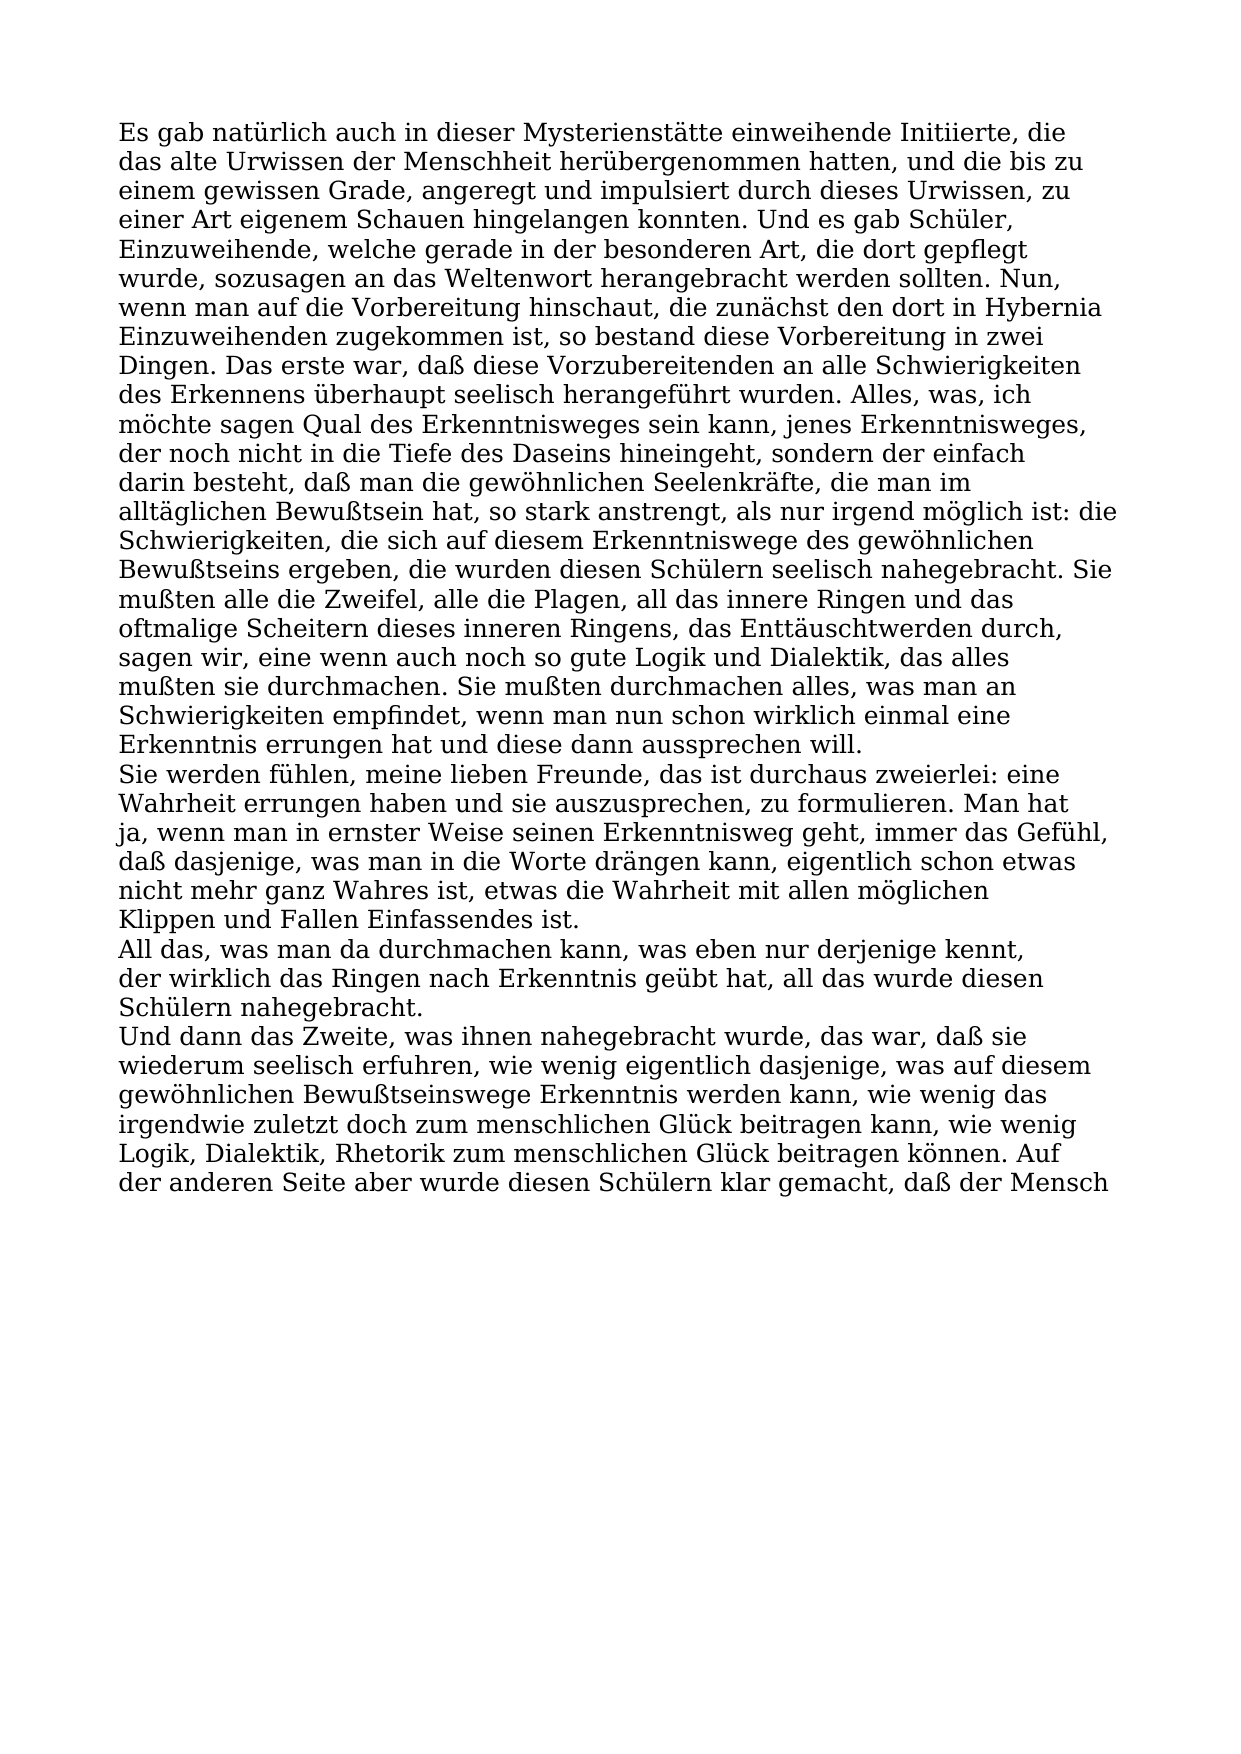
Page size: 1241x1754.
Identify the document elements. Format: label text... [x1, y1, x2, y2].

text wiederum seelisch erfuhren, wie wenig eigentlich dasjenige, was auf diesem [118, 1051, 1122, 1081]
text möchte sagen Qual des Erkenntnisweges sein kann, jenes Erkenntnisweges, [118, 410, 1122, 439]
text der wirklich das Ringen nach Erkenntnis geübt hat, all das wurde diesen [118, 964, 1122, 993]
text Wahrheit errungen haben und sie auszusprechen, zu formulieren. Man hat [118, 789, 1122, 818]
text irgendwie zuletzt doch zum menschlichen Glück beitragen kann, wie wenig [118, 1110, 1122, 1139]
text gewöhnlichen Bewußtseinswege Erkenntnis werden kann, wie wenig das [118, 1081, 1122, 1110]
text All das, was man da durchmachen kann, was eben nur derjenige kennt, [118, 935, 1122, 964]
text alltäglichen Bewußtsein hat, so stark anstrengt, als nur irgend möglich ist: die [118, 497, 1122, 526]
text mußten alle die Zweifel, alle die Plagen, all das innere Ringen und das [118, 585, 1122, 614]
text ja, wenn man in ernster Weise seinen Erkenntnisweg geht, immer das Gefühl, [118, 818, 1122, 847]
text daß dasjenige, was man in die Worte drängen kann, eigentlich schon etwas [118, 847, 1122, 876]
text der anderen Seite aber wurde diesen Schülern klar gemacht, daß der Mensch [118, 1168, 1122, 1197]
text Klippen und Fallen Einfassendes ist. [118, 906, 1122, 935]
text Schwierigkeiten empfindet, wenn man nun schon wirklich einmal eine [118, 701, 1122, 731]
text das alte Urwissen der Menschheit herübergenommen hatten, und die bis zu [118, 147, 1122, 176]
text Sie werden fühlen, meine lieben Freunde, das ist durchaus zweierlei: eine [118, 760, 1122, 789]
text Schülern nahegebracht. [118, 993, 1122, 1022]
text Dingen. Das erste war, daß diese Vorzubereitenden an alle Schwierigkeiten [118, 351, 1122, 381]
text wenn man auf die Vorbereitung hinschaut, die zunächst den dort in Hybernia [118, 293, 1122, 322]
text nicht mehr ganz Wahres ist, etwas die Wahrheit mit allen möglichen [118, 876, 1122, 906]
text Schwierigkeiten, die sich auf diesem Erkenntniswege des gewöhnlichen [118, 526, 1122, 556]
text Einzuweihende, welche gerade in der besonderen Art, die dort gepflegt [118, 235, 1122, 264]
text einer Art eigenem Schauen hingelangen konnten. Und es gab Schüler, [118, 206, 1122, 235]
text der noch nicht in die Tiefe des Daseins hineingeht, sondern der einfach [118, 439, 1122, 468]
text des Erkennens überhaupt seelisch herangeführt wurden. Alles, was, ich [118, 381, 1122, 410]
text Bewußtseins ergeben, die wurden diesen Schülern seelisch nahegebracht. Sie [118, 556, 1122, 585]
text sagen wir, eine wenn auch noch so gute Logik und Dialektik, das alles [118, 643, 1122, 672]
text Einzuweihenden zugekommen ist, so bestand diese Vorbereitung in zwei [118, 322, 1122, 351]
text wurde, sozusagen an das Weltenwort herangebracht werden sollten. Nun, [118, 264, 1122, 293]
text darin besteht, daß man die gewöhnlichen Seelenkräfte, die man im [118, 468, 1122, 497]
text Erkenntnis errungen hat und diese dann aussprechen will. [118, 731, 1122, 760]
text Und dann das Zweite, was ihnen nahegebracht wurde, das war, daß sie [118, 1022, 1122, 1051]
text mußten sie durchmachen. Sie mußten durchmachen alles, was man an [118, 672, 1122, 701]
text Logik, Dialektik, Rhetorik zum menschlichen Glück beitragen können. Auf [118, 1139, 1122, 1168]
text einem gewissen Grade, angeregt und impulsiert durch dieses Urwissen, zu [118, 176, 1122, 206]
text oftmalige Scheitern dieses inneren Ringens, das Enttäuschtwerden durch, [118, 614, 1122, 643]
text Es gab natürlich auch in dieser Mysterienstätte einweihende Initiierte, die [118, 118, 1122, 147]
